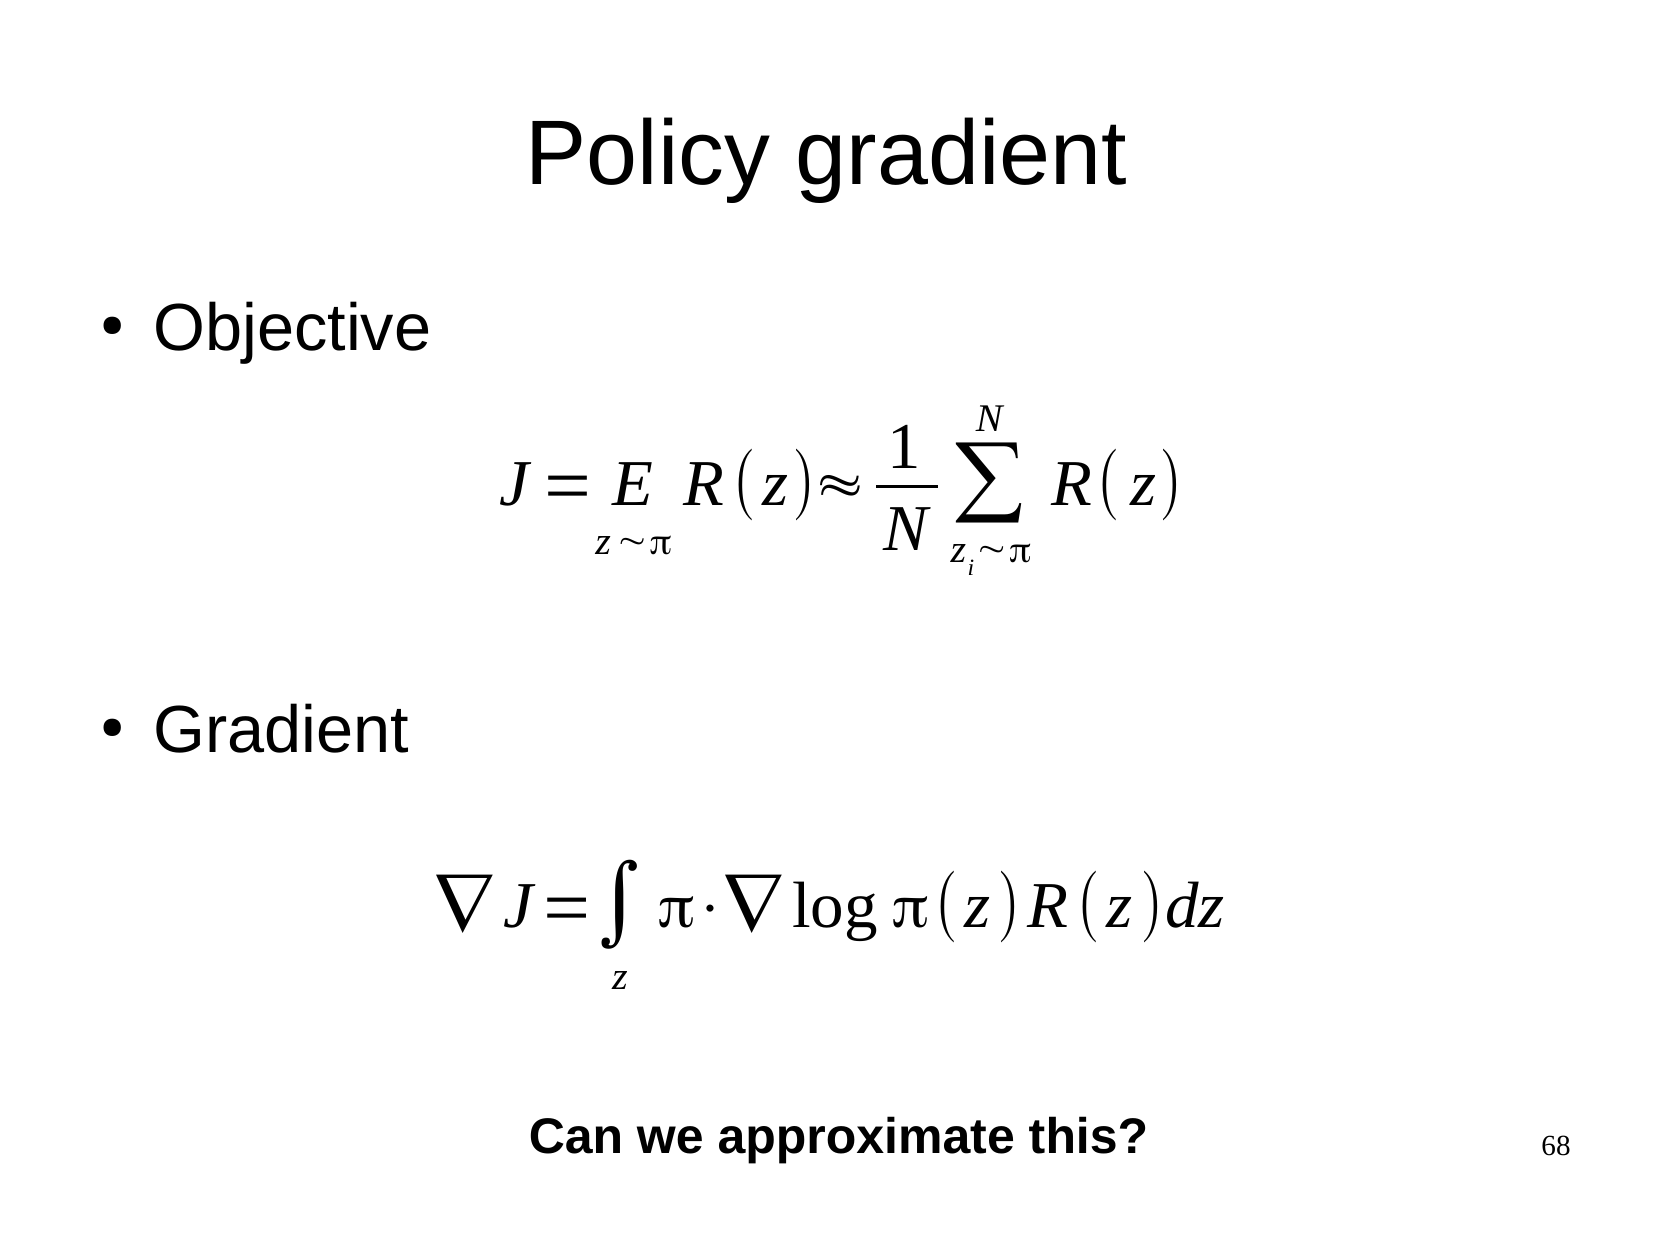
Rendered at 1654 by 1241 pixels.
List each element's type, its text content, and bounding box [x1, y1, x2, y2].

chart [415, 854, 1246, 998]
text_box Can we approximate this? [514, 1101, 1164, 1173]
title Policy gradient [82, 49, 1571, 257]
list Objective Gradient [82, 290, 1571, 1010]
